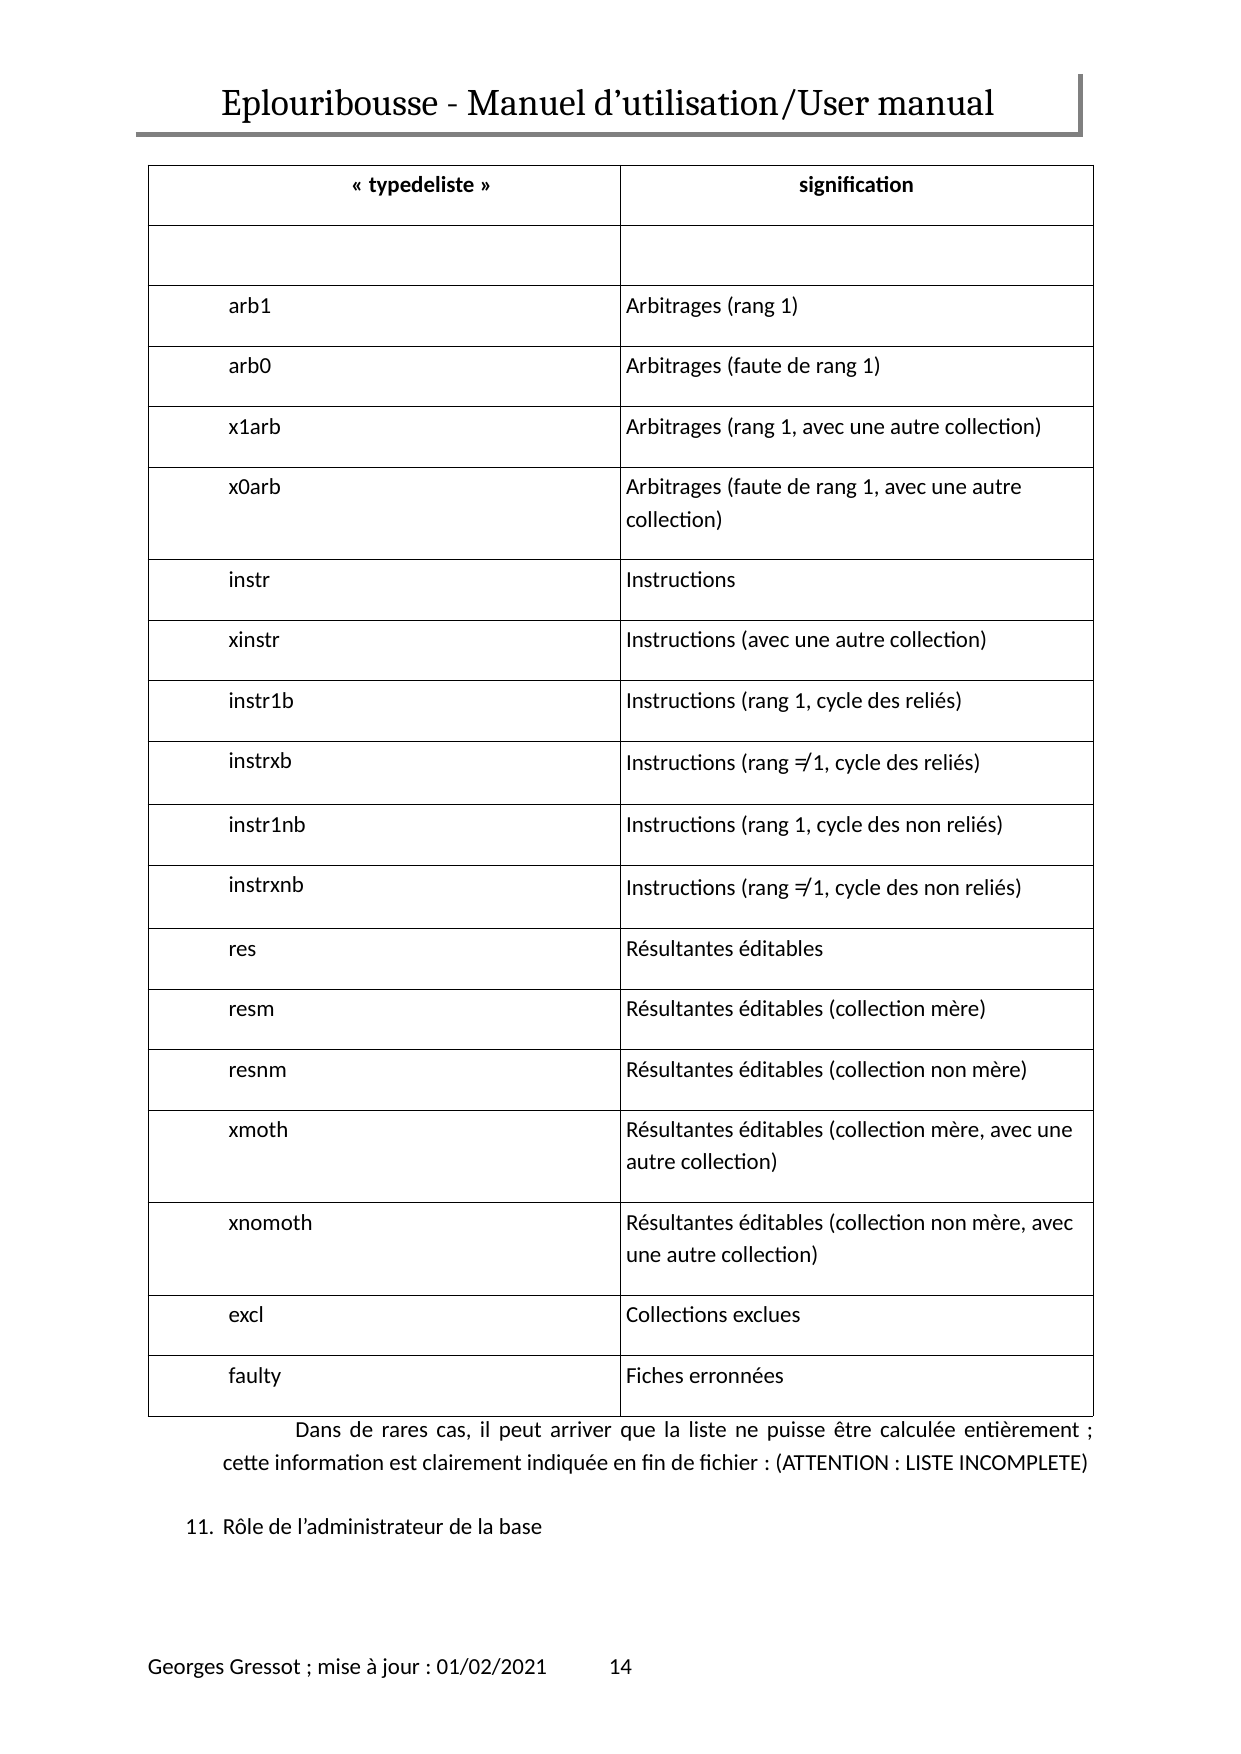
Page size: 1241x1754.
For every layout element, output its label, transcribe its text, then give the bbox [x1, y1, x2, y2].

table_cell Arbitrages (rang 1, avec une autre collection) [621, 407, 1093, 467]
table_cell instrxnb [149, 866, 620, 928]
table_cell faulty [149, 1356, 620, 1416]
table_cell Résultantes éditables [621, 929, 1093, 989]
table_cell Instructions (rang ≠ 1, cycle des non reliés) [621, 866, 1093, 928]
table_cell [149, 226, 620, 285]
list Rôle de l’administrateur de la base [185, 1512, 1093, 1540]
table_cell resnm [149, 1050, 620, 1109]
table_cell Collections exclues [621, 1296, 1093, 1355]
table_cell xnomoth [149, 1203, 620, 1295]
table_cell instr [149, 560, 620, 620]
table_cell xmoth [149, 1111, 620, 1202]
table_cell instr1nb [149, 805, 620, 864]
table_cell Arbitrages (rang 1) [621, 286, 1093, 346]
table_cell Arbitrages (faute de rang 1) [621, 347, 1093, 406]
table_header « typedeliste » [149, 166, 620, 225]
table_cell Résultantes éditables (collection non mère) [621, 1050, 1093, 1109]
table_cell Instructions (rang ≠ 1, cycle des reliés) [621, 742, 1093, 804]
table_cell Instructions [621, 560, 1093, 620]
table_cell instr1b [149, 681, 620, 741]
table_cell [621, 226, 1093, 285]
table_cell x1arb [149, 407, 620, 467]
table_cell res [149, 929, 620, 989]
list Dans de rares cas, il peut arriver que la liste ne puisse être calculée entièrement ; cette information est clairement indiquée en fin de fichier : (ATTENTION : LISTE INCOMPLETE) [223, 1417, 1093, 1476]
table_cell Résultantes éditables (collection mère) [621, 990, 1093, 1049]
table_cell Résultantes éditables (collection mère, avec une autre collection) [621, 1111, 1093, 1202]
table_cell Instructions (avec une autre collection) [621, 621, 1093, 680]
table_cell Fiches erronnées [621, 1356, 1093, 1416]
table_cell Résultantes éditables (collection non mère, avec une autre collection) [621, 1203, 1093, 1295]
table_cell xinstr [149, 621, 620, 680]
table_cell Instructions (rang 1, cycle des reliés) [621, 681, 1093, 741]
table_cell arb0 [149, 347, 620, 406]
table_cell Arbitrages (faute de rang 1, avec une autre collection) [621, 468, 1093, 559]
table_header signification [621, 166, 1093, 225]
table_cell excl [149, 1296, 620, 1355]
table_cell resm [149, 990, 620, 1049]
table_cell arb1 [149, 286, 620, 346]
table_cell x0arb [149, 468, 620, 559]
table_cell Instructions (rang 1, cycle des non reliés) [621, 805, 1093, 864]
table_cell instrxb [149, 742, 620, 804]
